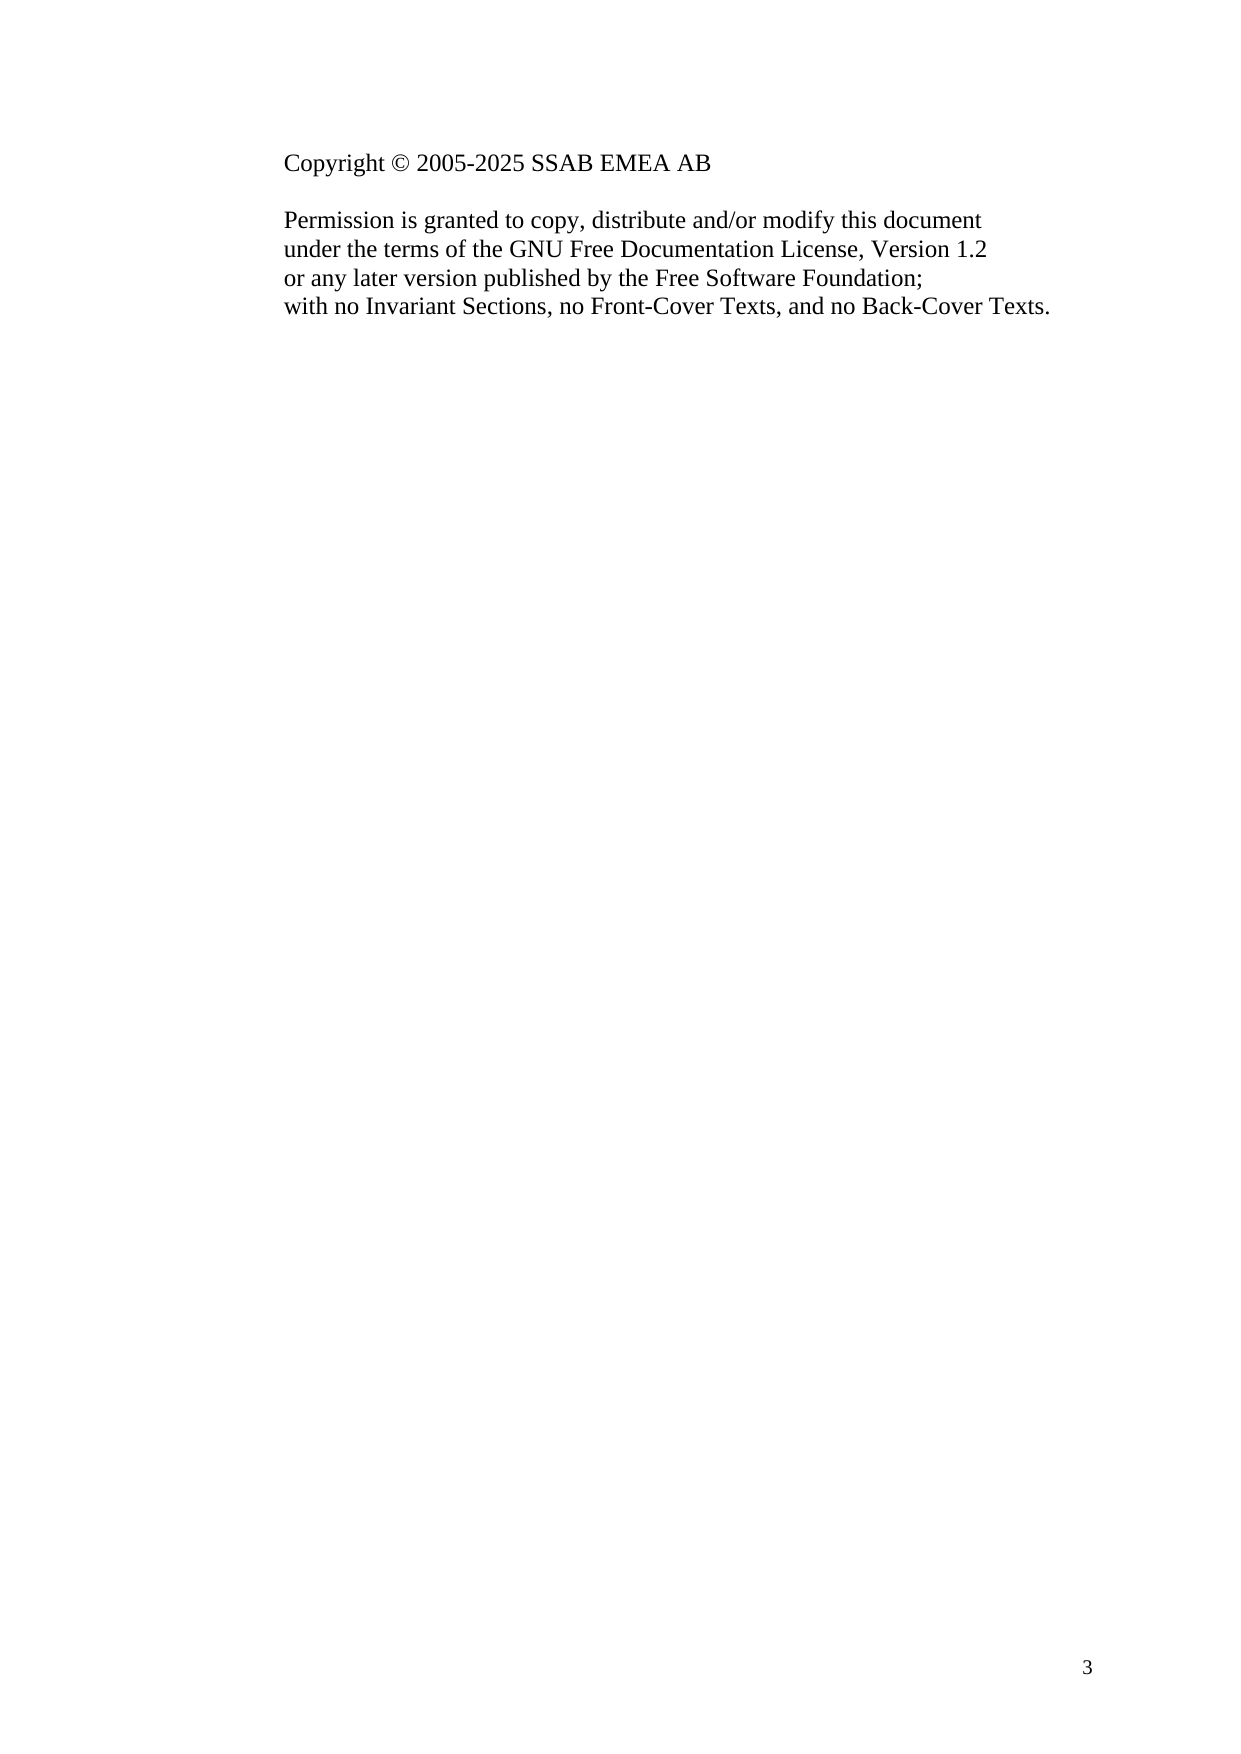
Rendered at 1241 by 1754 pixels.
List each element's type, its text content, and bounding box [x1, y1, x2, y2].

text Permission is granted to copy, distribute and/or modify this document [207, 205, 1093, 234]
text Copyright © 2005-2025 SSAB EMEA AB [207, 148, 1093, 176]
text with no Invariant Sections, no Front-Cover Texts, and no Back-Cover Texts. [207, 291, 1093, 320]
text under the terms of the GNU Free Documentation License, Version 1.2 [207, 234, 1093, 263]
text or any later version published by the Free Software Foundation; [207, 263, 1093, 291]
